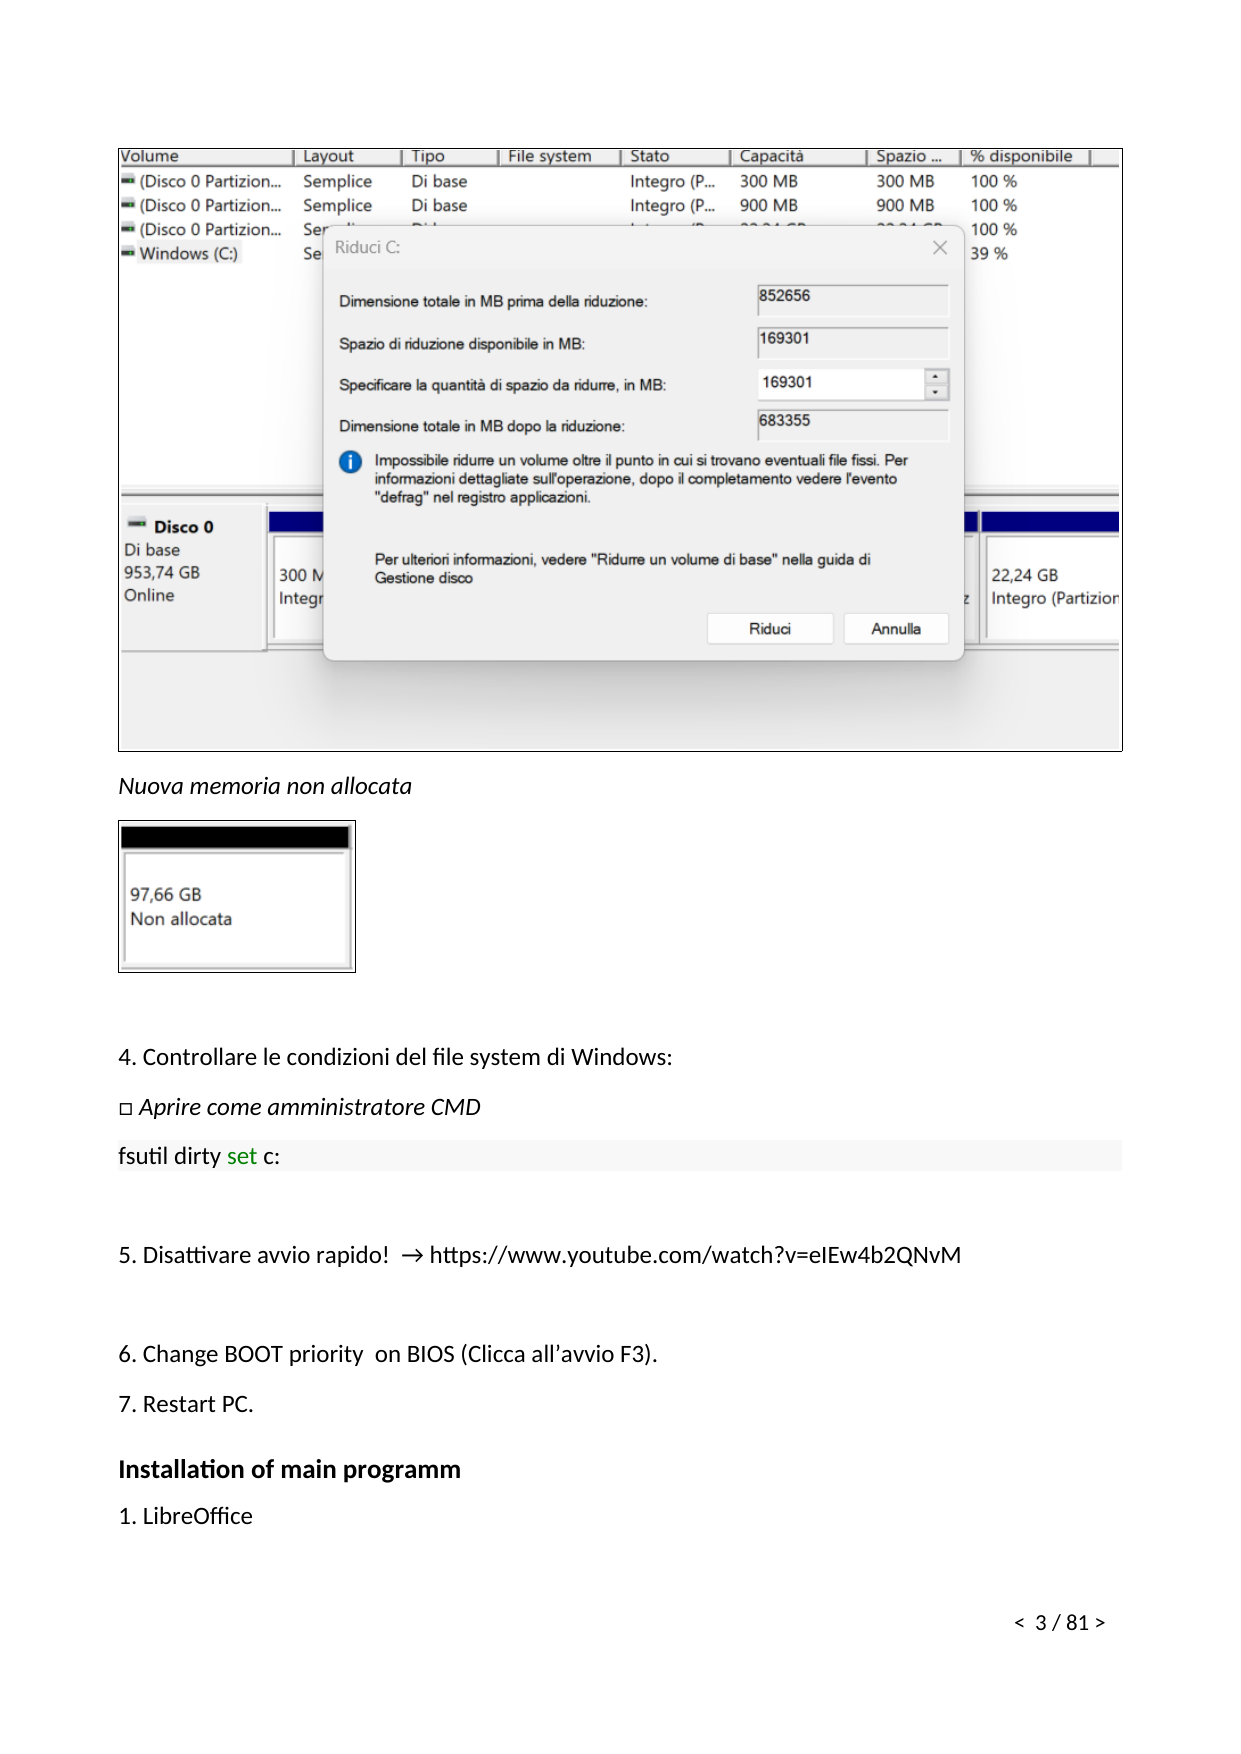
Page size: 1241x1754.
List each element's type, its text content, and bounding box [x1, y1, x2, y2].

text 5. Disattivare avvio rapido! → https://www.youtube.com/watch?v=eIEw4b2QNvM [118, 1239, 1122, 1270]
subtitle Installation of main programm [118, 1452, 1122, 1485]
text 4. Controllare le condizioni del file system di Windows: [118, 1041, 1122, 1072]
text 1. LibreOffice [118, 1500, 1122, 1531]
text □ Aprire come amministratore CMD [118, 1091, 1122, 1121]
text fsutil dirty set c: [118, 1140, 1122, 1171]
picture [121, 150, 1119, 749]
text 7. Restart PC. [118, 1388, 1122, 1419]
text 6. Change BOOT priority on BIOS (Clicca all’avvio F3). [118, 1338, 1122, 1369]
picture [121, 822, 353, 970]
text Nuova memoria non allocata [118, 770, 1122, 801]
